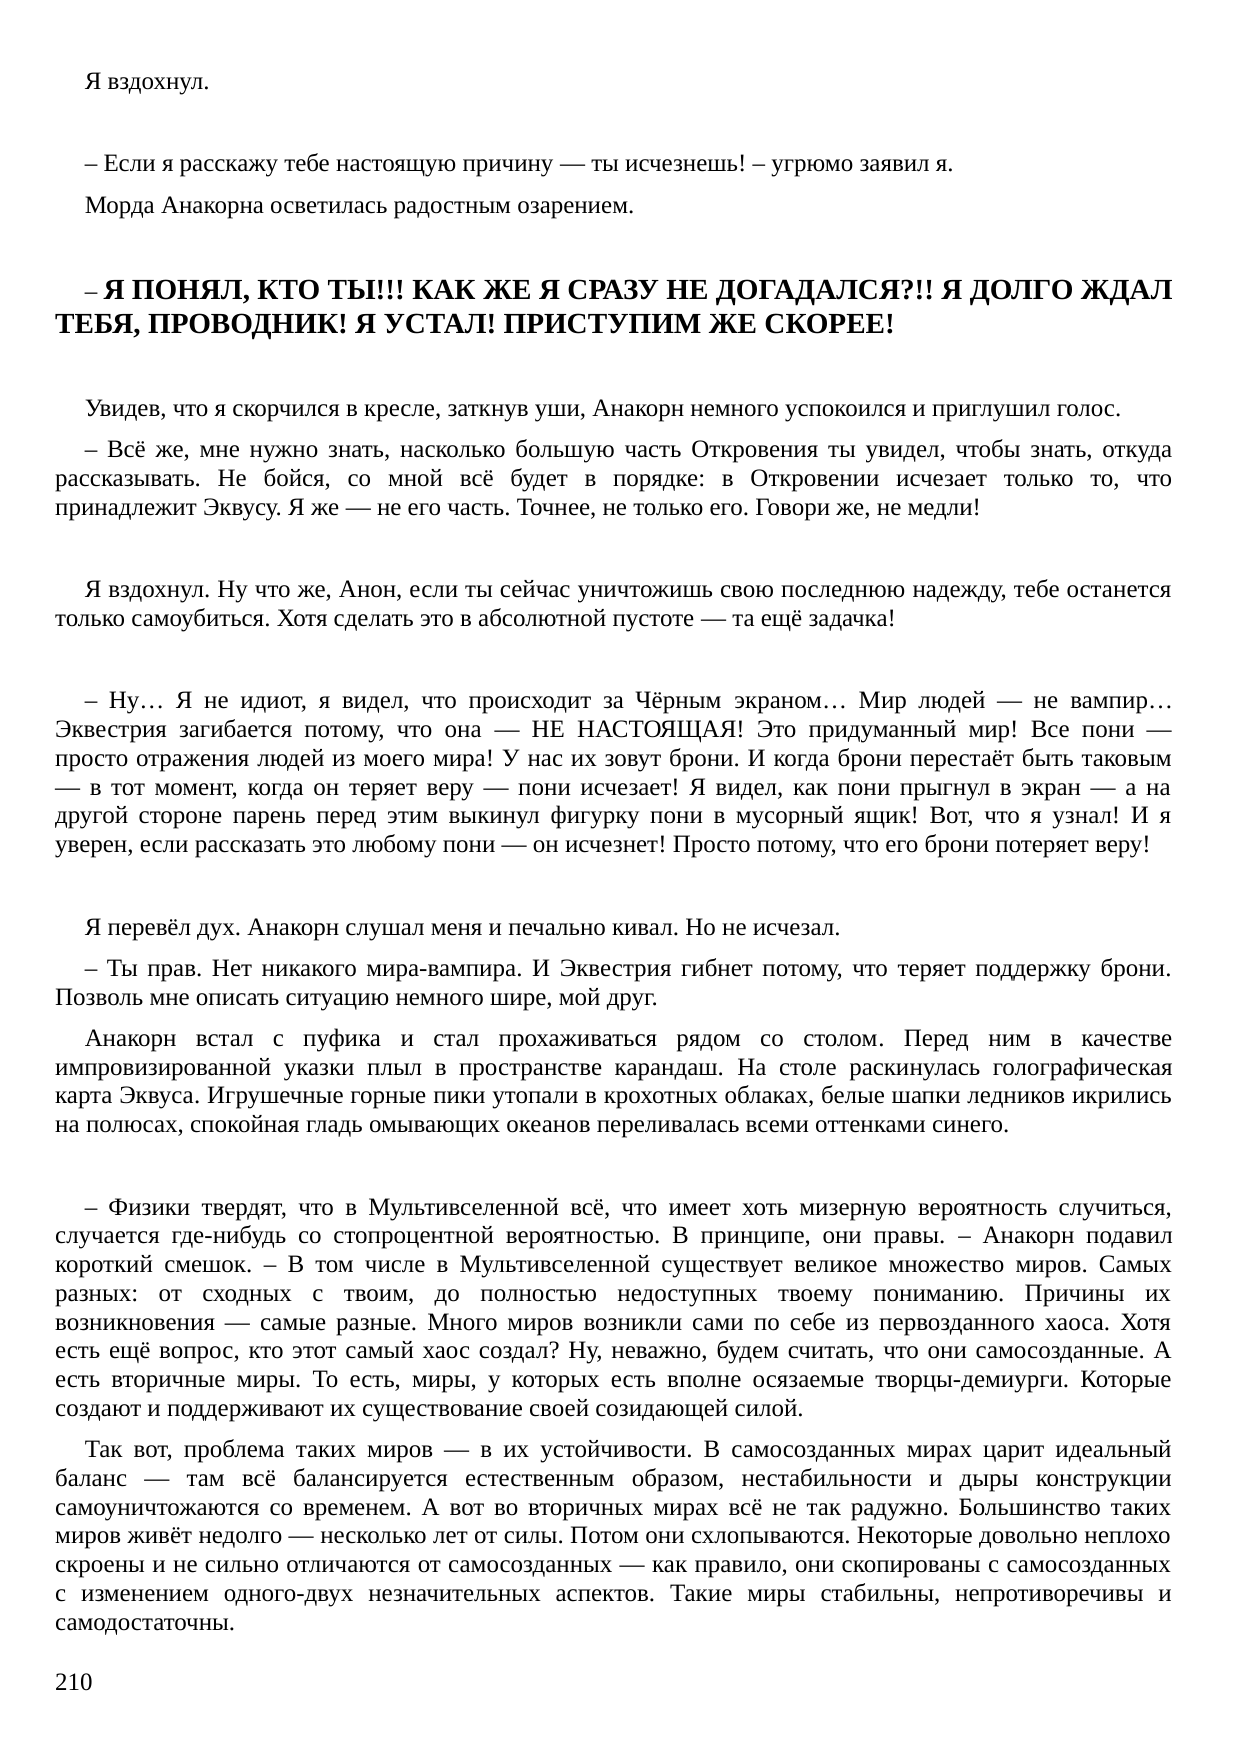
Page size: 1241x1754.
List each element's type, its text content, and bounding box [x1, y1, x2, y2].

text Так вот, проблема таких миров — в их устойчивости. В самосозданных мирах царит идеальный баланс — там всё балансируется естественным образом, нестабильности и дыры конструкции самоуничтожаются со временем. А вот во вторичных мирах всё не так радужно. Большинство таких миров живёт недолго — несколько лет от силы. Потом они схлопываются. Некоторые довольно неплохо скроены и не сильно отличаются от самосозданных — как правило, они скопированы с самосозданных с изменением одного-двух незначительных аспектов. Такие миры стабильны, непротиворечивы и самодостаточны. [55, 1434, 1173, 1636]
text Я перевёл дух. Анакорн слушал меня и печально кивал. Но не исчезал. [55, 912, 1173, 941]
text – Физики твердят, что в Мультивселенной всё, что имеет хоть мизерную вероятность случиться, случается где-нибудь со стопроцентной вероятностью. В принципе, они правы. – Анакорн подавил короткий смешок. – В том числе в Мультивселенной существует великое множество миров. Самых разных: от сходных с твоим, до полностью недоступных твоему пониманию. Причины их возникновения — самые разные. Много миров возникли сами по себе из первозданного хаоса. Хотя есть ещё вопрос, кто этот самый хаос создал? Ну, неважно, будем считать, что они самосозданные. А есть вторичные миры. То есть, миры, у которых есть вполне осязаемые творцы-демиурги. Которые создают и поддерживают их существование своей созидающей силой. [55, 1192, 1173, 1422]
text – Ну… Я не идиот, я видел, что происходит за Чёрным экраном… Мир людей — не вампир… Эквестрия загибается потому, что она — НЕ НАСТОЯЩАЯ! Это придуманный мир! Все пони — просто отражения людей из моего мира! У нас их зовут брони. И когда брони перестаёт быть таковым — в тот момент, когда он теряет веру — пони исчезает! Я видел, как пони прыгнул в экран — а на другой стороне парень перед этим выкинул фигурку пони в мусорный ящик! Вот, что я узнал! И я уверен, если рассказать это любому пони — он исчезнет! Просто потому, что его брони потеряет веру! [55, 686, 1173, 858]
text Увидев, что я скорчился в кресле, заткнув уши, Анакорн немного успокоился и приглушил голос. [55, 393, 1173, 422]
text – Ты прав. Нет никакого мира-вампира. И Эквестрия гибнет потому, что теряет поддержку брони. Позволь мне описать ситуацию немного шире, мой друг. [55, 953, 1173, 1011]
text – Я ПОНЯЛ, КТО ТЫ!!! КАК ЖЕ Я СРАЗУ НЕ ДОГАДАЛСЯ?!! Я ДОЛГО ЖДАЛ ТЕБЯ, ПРОВОДНИК! Я УСТАЛ! ПРИСТУПИМ ЖЕ СКОРЕЕ! [55, 272, 1173, 339]
text – Если я расскажу тебе настоящую причину — ты исчезнешь! – угрюмо заявил я. [55, 148, 1173, 177]
text – Всё же, мне нужно знать, насколько большую часть Откровения ты увидел, чтобы знать, откуда рассказывать. Не бойся, со мной всё будет в порядке: в Откровении исчезает только то, что принадлежит Эквусу. Я же — не его часть. Точнее, не только его. Говори же, не медли! [55, 434, 1173, 521]
text Я вздохнул. Ну что же, Анон, если ты сейчас уничтожишь свою последнюю надежду, тебе останется только самоубиться. Хотя сделать это в абсолютной пустоте — та ещё задачка! [55, 574, 1173, 632]
text Морда Анакорна осветилась радостным озарением. [55, 190, 1173, 218]
text Анакорн встал с пуфика и стал прохаживаться рядом со столом. Перед ним в качестве импровизированной указки плыл в пространстве карандаш. На столе раскинулась голографическая карта Эквуса. Игрушечные горные пики утопали в крохотных облаках, белые шапки ледников икрились на полюсах, спокойная гладь омывающих океанов переливалась всеми оттенками синего. [55, 1023, 1173, 1138]
text Я вздохнул. [55, 66, 1173, 95]
